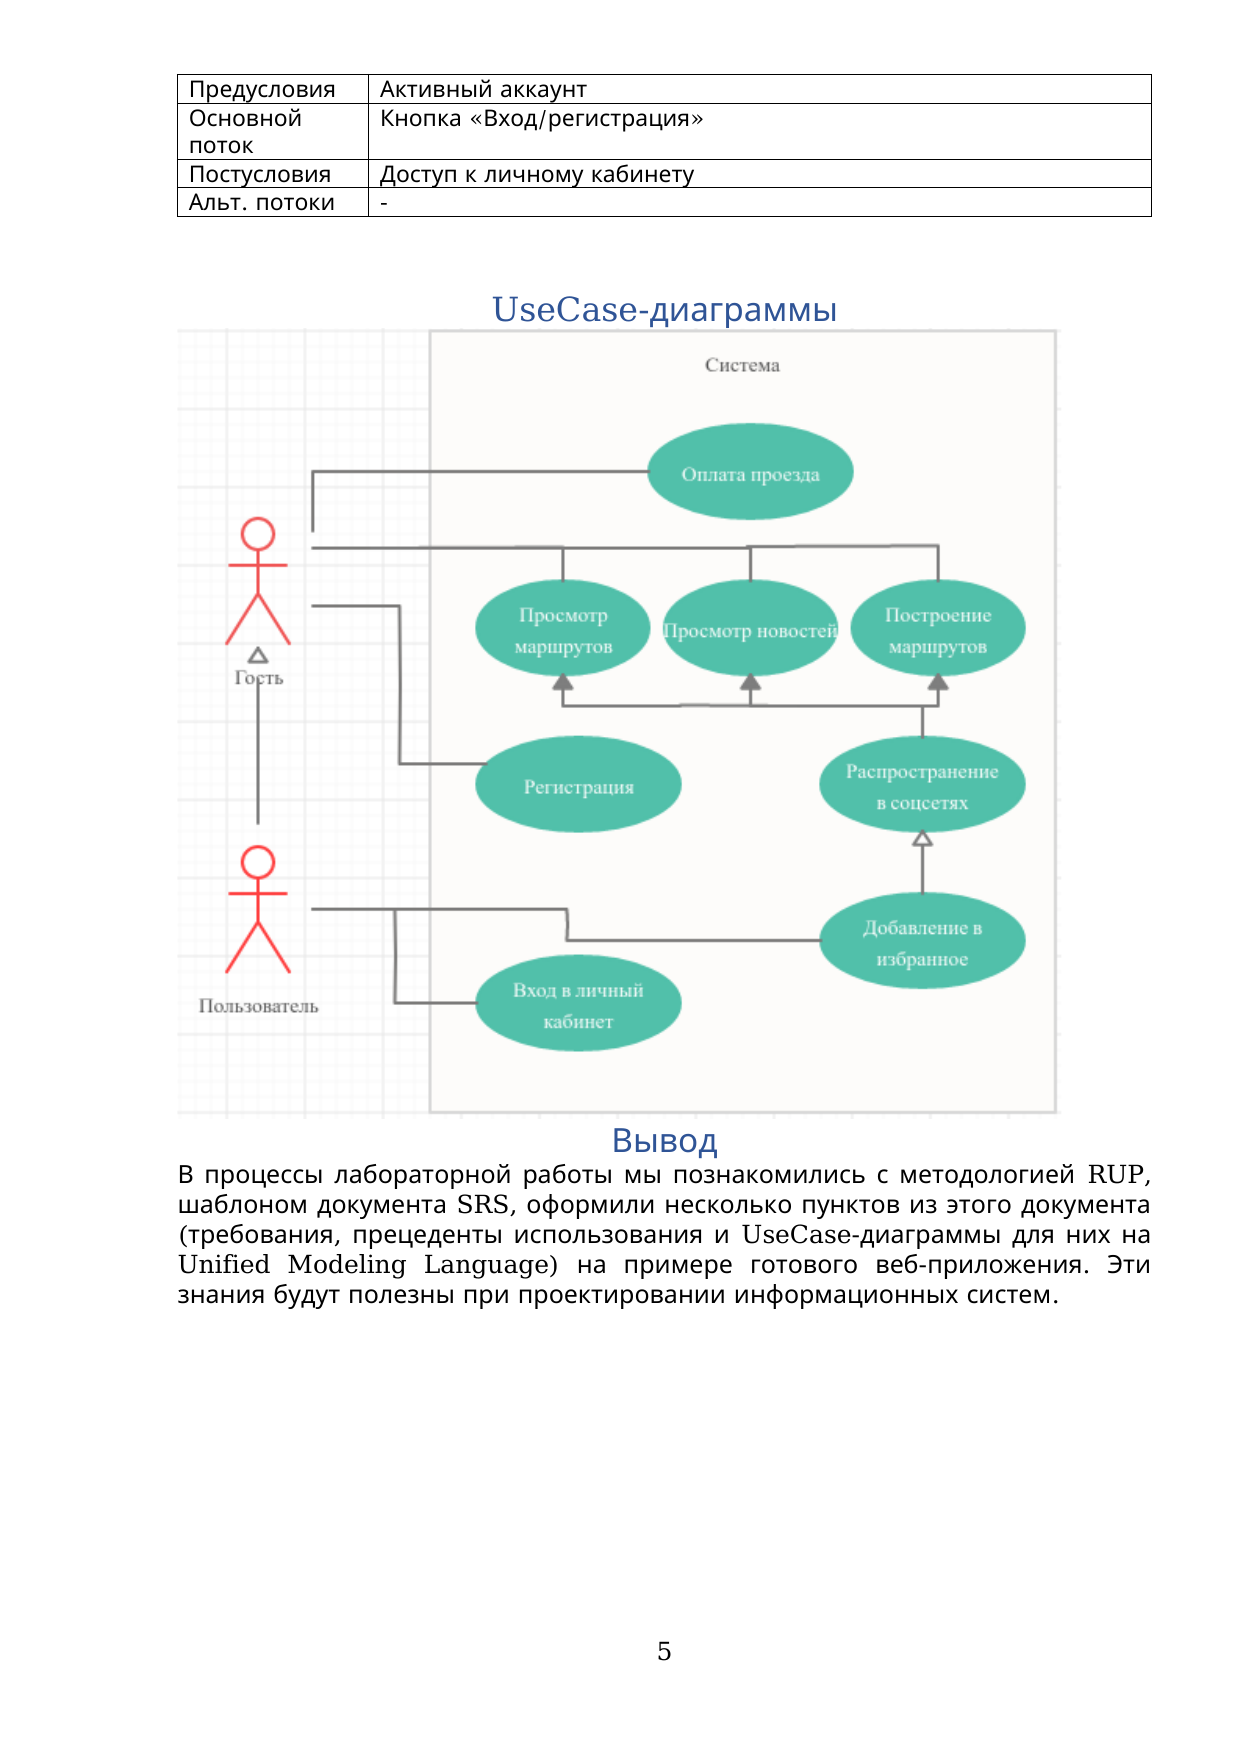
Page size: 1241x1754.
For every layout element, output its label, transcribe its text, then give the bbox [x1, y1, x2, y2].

subtitle UseCase-диаграммы [177, 288, 1152, 328]
table_cell Альт. потоки [178, 188, 368, 216]
table_cell Основной поток [178, 104, 368, 158]
text В процессы лабораторной работы мы познакомились с методологией RUP, шаблоном документа SRS, оформили несколько пунктов из этого документа (требования, прецеденты использования и UseCase-диаграммы для них на Unified Modeling Language) на примере готового веб-приложения. Эти знания будут полезны при проектировании информационных систем. [177, 1159, 1152, 1309]
table_cell Постусловия [178, 160, 368, 187]
table_cell - [369, 188, 1151, 216]
picture [177, 328, 1062, 1119]
table_cell Кнопка «Вход/регистрация» [369, 104, 1151, 158]
table_cell Доступ к личному кабинету [369, 160, 1151, 187]
table_cell Активный аккаунт [369, 75, 1151, 102]
table_cell Предусловия [178, 75, 368, 102]
subtitle Вывод [177, 1119, 1152, 1159]
